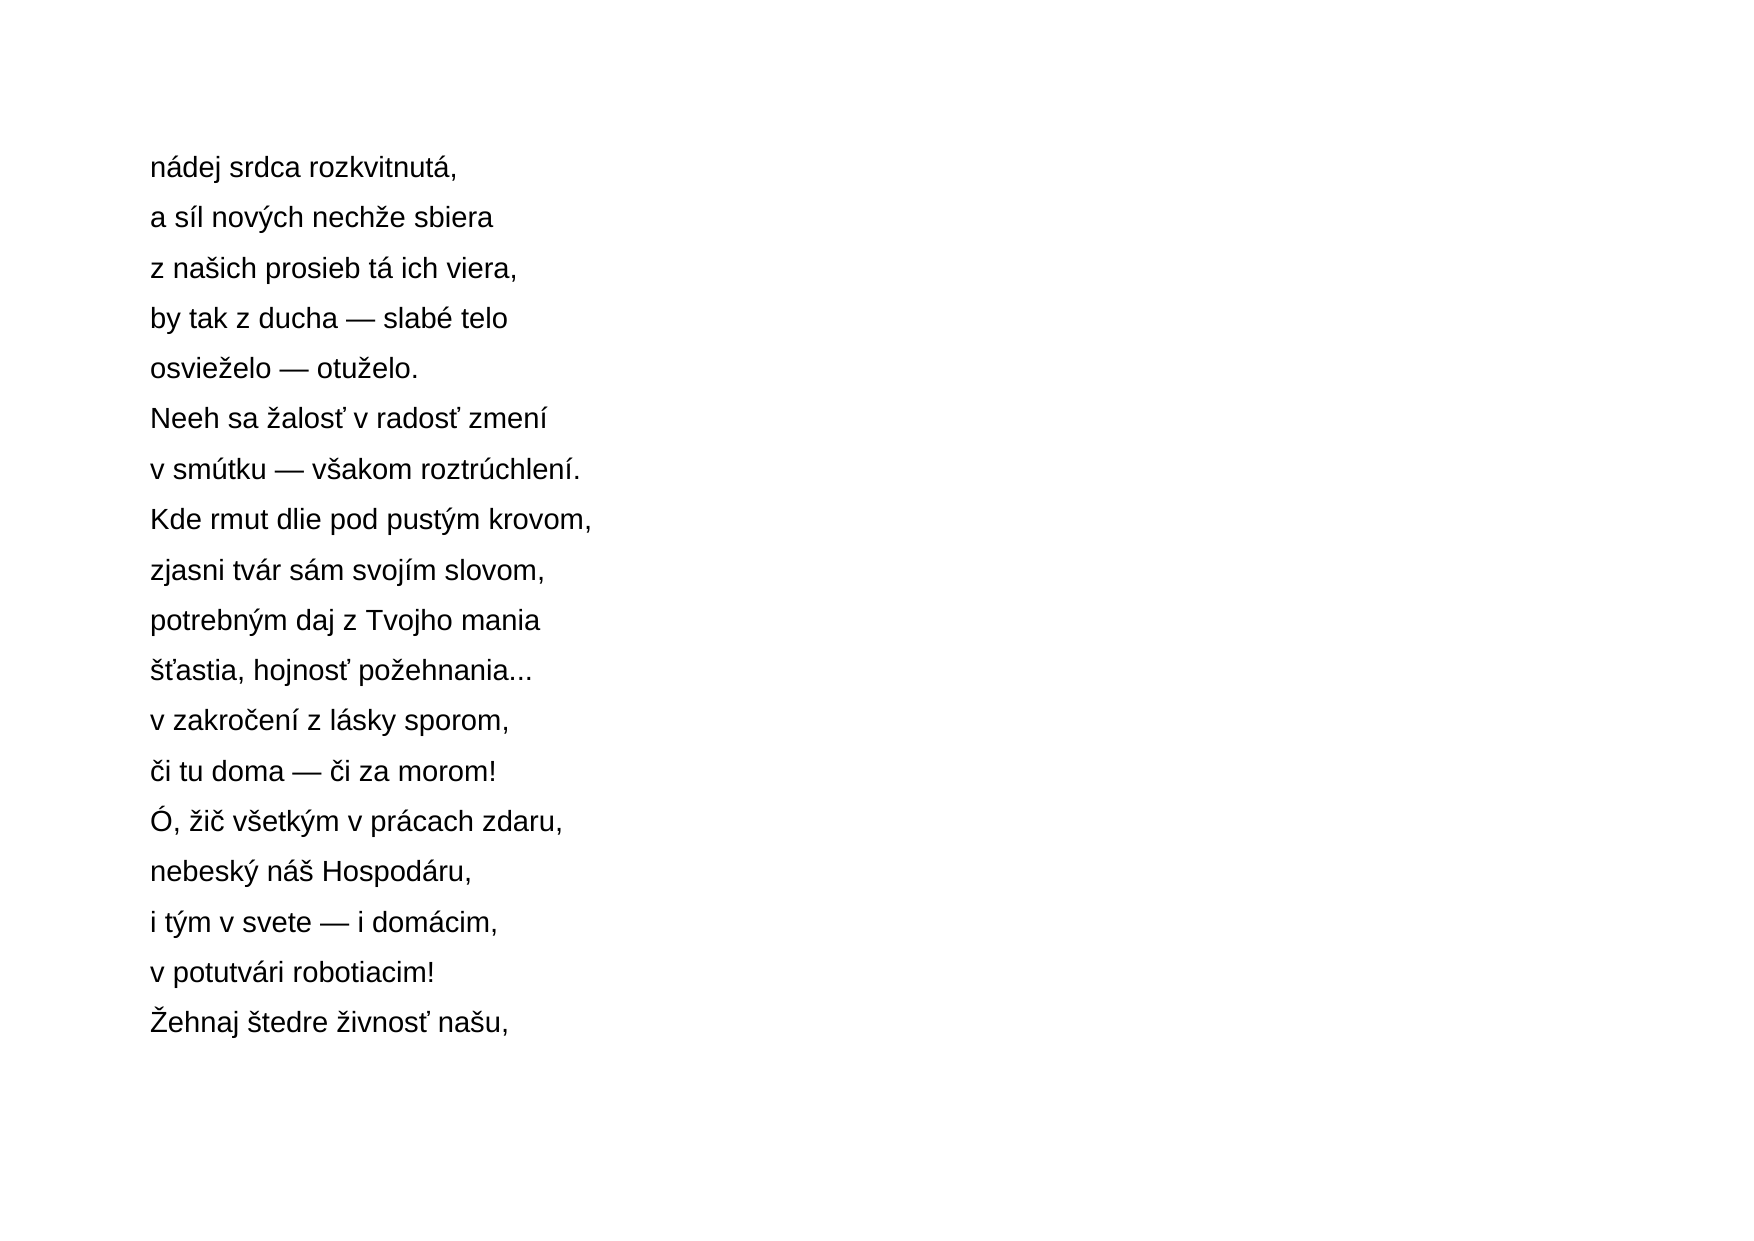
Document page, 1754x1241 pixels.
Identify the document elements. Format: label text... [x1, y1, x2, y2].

text zjasni tvár sám svojím slovom, [150, 552, 1243, 586]
text z našich prosieb tá ich viera, [150, 251, 1243, 284]
text nádej srdca rozkvitnutá, [150, 150, 1243, 183]
text Neeh sa žalosť v radosť zmení [150, 402, 1243, 435]
text či tu doma — či za morom! [150, 754, 1243, 787]
text potrebným daj z Tvojho mania [150, 603, 1243, 636]
text v zakročení z lásky sporom, [150, 703, 1243, 737]
text i tým v svete — i domácim, [150, 905, 1243, 938]
text Žehnaj štedre živnosť našu, [150, 1005, 1243, 1039]
text nebeský náš Hospodáru, [150, 854, 1243, 888]
text Kde rmut dlie pod pustým krovom, [150, 502, 1243, 536]
text osvieželo — otuželo. [150, 351, 1243, 385]
text šťastia, hojnosť požehnania... [150, 653, 1243, 687]
text v smútku — všakom roztrúchlení. [150, 452, 1243, 485]
text v potutvári robotiacim! [150, 955, 1243, 988]
text a síl nových nechže sbiera [150, 200, 1243, 234]
text by tak z ducha — slabé telo [150, 301, 1243, 334]
text Ó, žič všetkým v prácach zdaru, [150, 804, 1243, 838]
